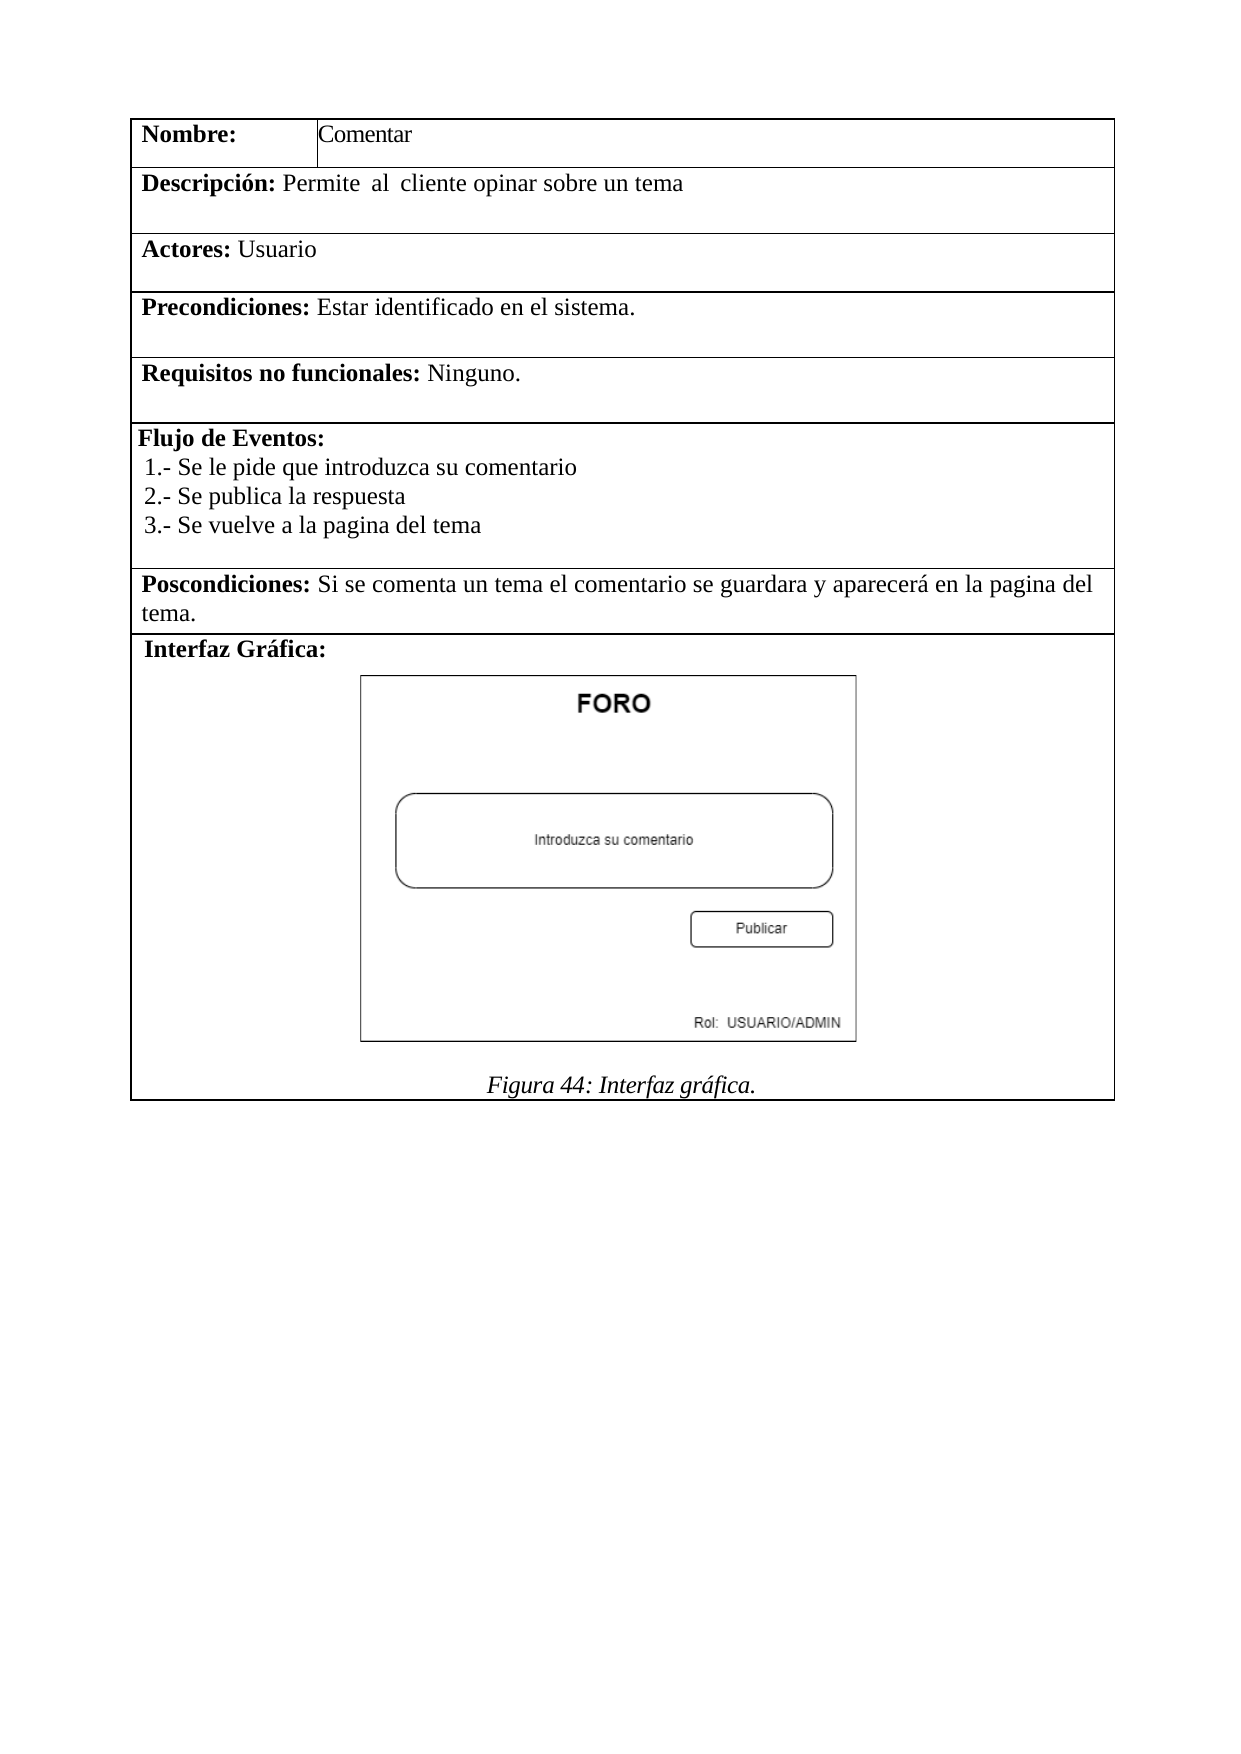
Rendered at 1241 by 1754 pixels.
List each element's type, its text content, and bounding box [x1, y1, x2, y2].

table_cell Interfaz Gráfica: Figura 44: Interfaz gráfica. [132, 635, 1114, 1099]
picture [360, 675, 857, 1042]
table_cell Precondiciones: Estar identificado en el sistema. [132, 293, 1114, 357]
table_cell Requisitos no funcionales: Ninguno. [132, 358, 1114, 422]
table_cell Descripción: Permite al cliente opinar sobre un tema [132, 168, 1114, 233]
table_cell Poscondiciones: Si se comenta un tema el comentario se guardara y aparecerá en la pagina del tema. [132, 569, 1114, 633]
table_cell Actores: Usuario [132, 234, 1114, 291]
table_header Comentar [318, 120, 1114, 166]
table_header Nombre: [132, 120, 317, 166]
table_cell Flujo de Eventos: 1.- Se le pide que introduzca su comentario 2.- Se publica la respuesta 3.- Se vuelve a la pagina del tema [132, 424, 1114, 567]
